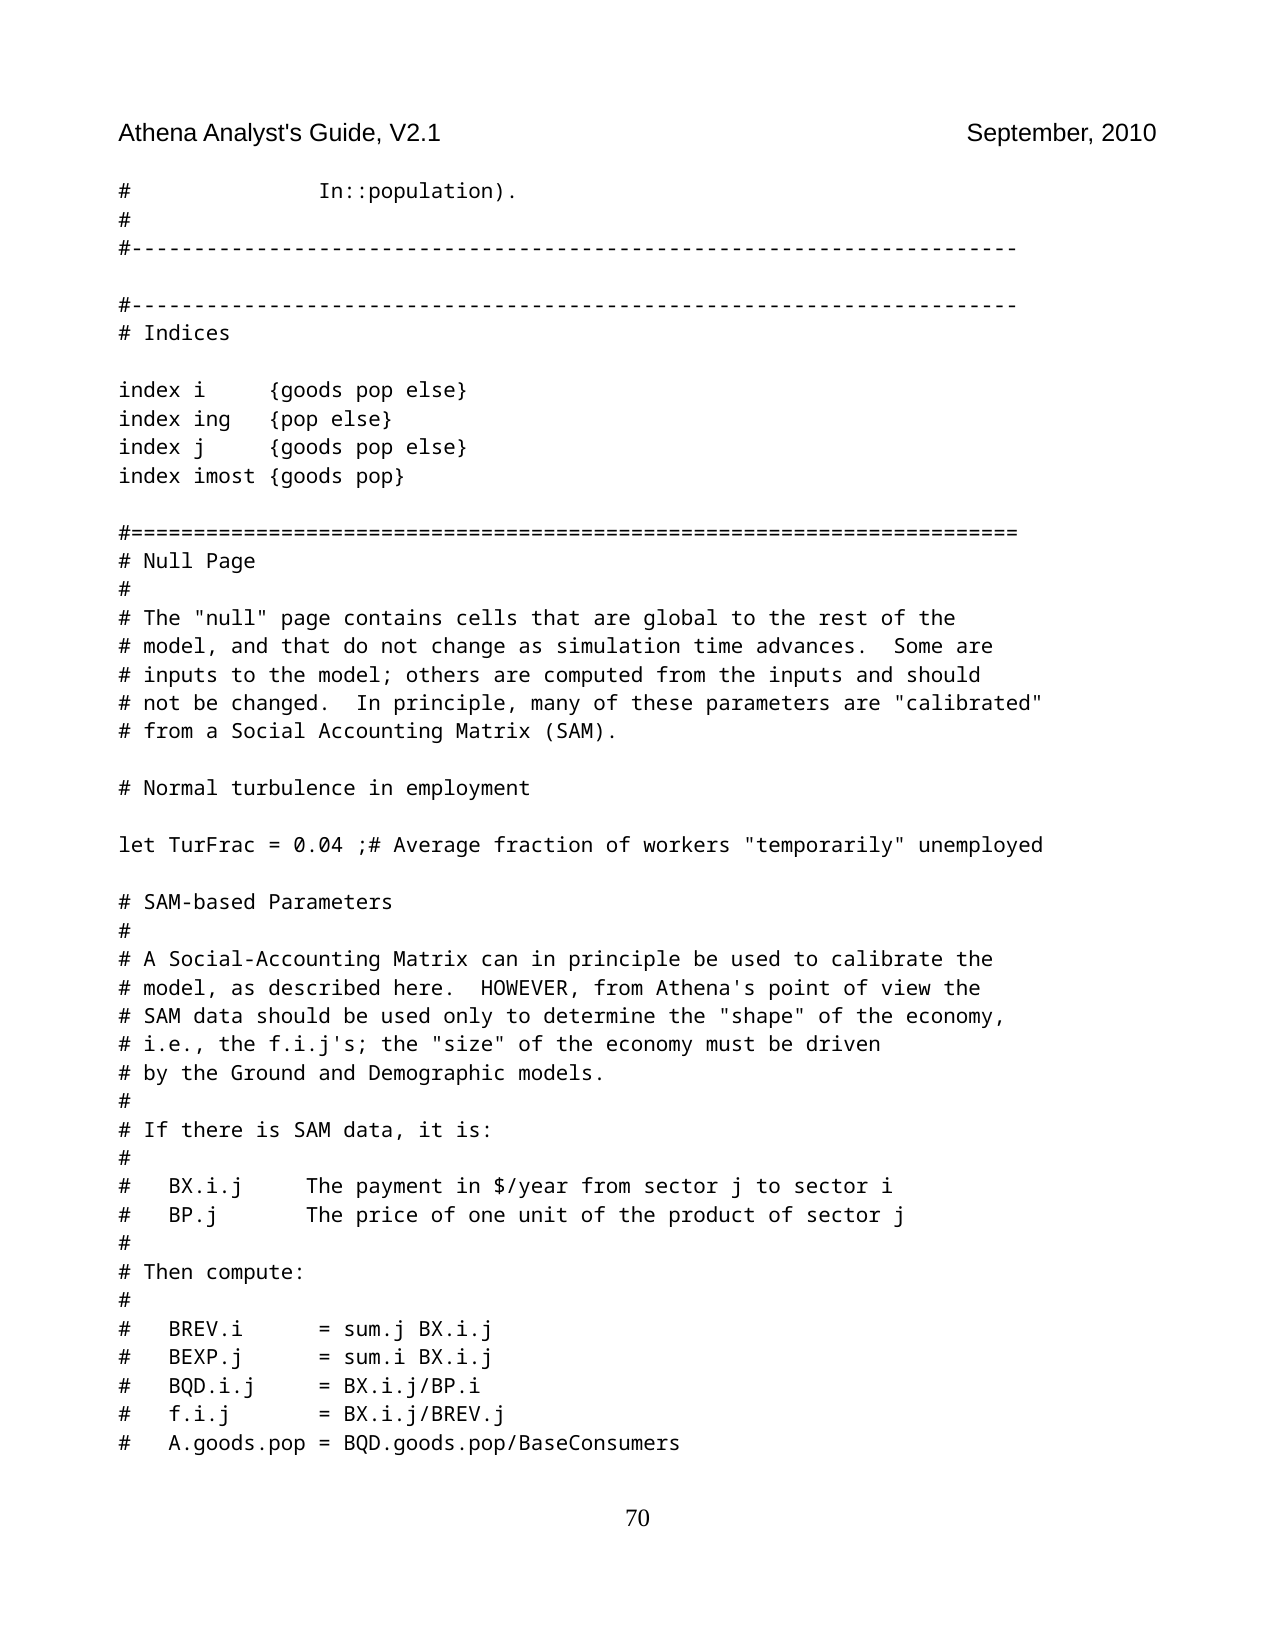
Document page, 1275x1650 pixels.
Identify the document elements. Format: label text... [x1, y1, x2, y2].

text # The "null" page contains cells that are global to the rest of the [118, 603, 1157, 631]
text # BP.j The price of one unit of the product of sector j [118, 1200, 1157, 1228]
text # model, and that do not change as simulation time advances. Some are [118, 631, 1157, 660]
text # [118, 1143, 1157, 1172]
text # inputs to the model; others are computed from the inputs and should [118, 660, 1157, 688]
text # A.goods.pop = BQD.goods.pop/BaseConsumers [118, 1428, 1157, 1456]
text # i.e., the f.i.j's; the "size" of the economy must be driven [118, 1029, 1157, 1058]
text # BQD.i.j = BX.i.j/BP.i [118, 1371, 1157, 1399]
text # [118, 574, 1157, 603]
text # SAM-based Parameters [118, 887, 1157, 916]
text # from a Social Accounting Matrix (SAM). [118, 717, 1157, 745]
text # A Social-Accounting Matrix can in principle be used to calibrate the [118, 944, 1157, 973]
text # f.i.j = BX.i.j/BREV.j [118, 1399, 1157, 1428]
text # not be changed. In principle, many of these parameters are "calibrated" [118, 688, 1157, 717]
text index ing {pop else} [118, 404, 1157, 432]
text # If there is SAM data, it is: [118, 1115, 1157, 1143]
text # [118, 1086, 1157, 1115]
text let TurFrac = 0.04 ;# Average fraction of workers "temporarily" unemployed [118, 830, 1157, 859]
text # [118, 1285, 1157, 1314]
text # Normal turbulence in employment [118, 773, 1157, 802]
text # [118, 916, 1157, 944]
text # SAM data should be used only to determine the "shape" of the economy, [118, 1001, 1157, 1029]
text # BEXP.j = sum.i BX.i.j [118, 1342, 1157, 1371]
text # [118, 205, 1157, 233]
text index imost {goods pop} [118, 461, 1157, 489]
text #----------------------------------------------------------------------- [118, 290, 1157, 318]
text #======================================================================= [118, 518, 1157, 546]
text # BREV.i = sum.j BX.i.j [118, 1314, 1157, 1342]
text # Null Page [118, 546, 1157, 574]
text # model, as described here. HOWEVER, from Athena's point of view the [118, 973, 1157, 1001]
text # BX.i.j The payment in $/year from sector j to sector i [118, 1172, 1157, 1200]
text # Indices [118, 318, 1157, 347]
text index j {goods pop else} [118, 432, 1157, 461]
text # Then compute: [118, 1257, 1157, 1285]
text # by the Ground and Demographic models. [118, 1058, 1157, 1086]
text #----------------------------------------------------------------------- [118, 233, 1157, 262]
text index i {goods pop else} [118, 375, 1157, 404]
text # In::population). [118, 176, 1157, 205]
text # [118, 1228, 1157, 1257]
